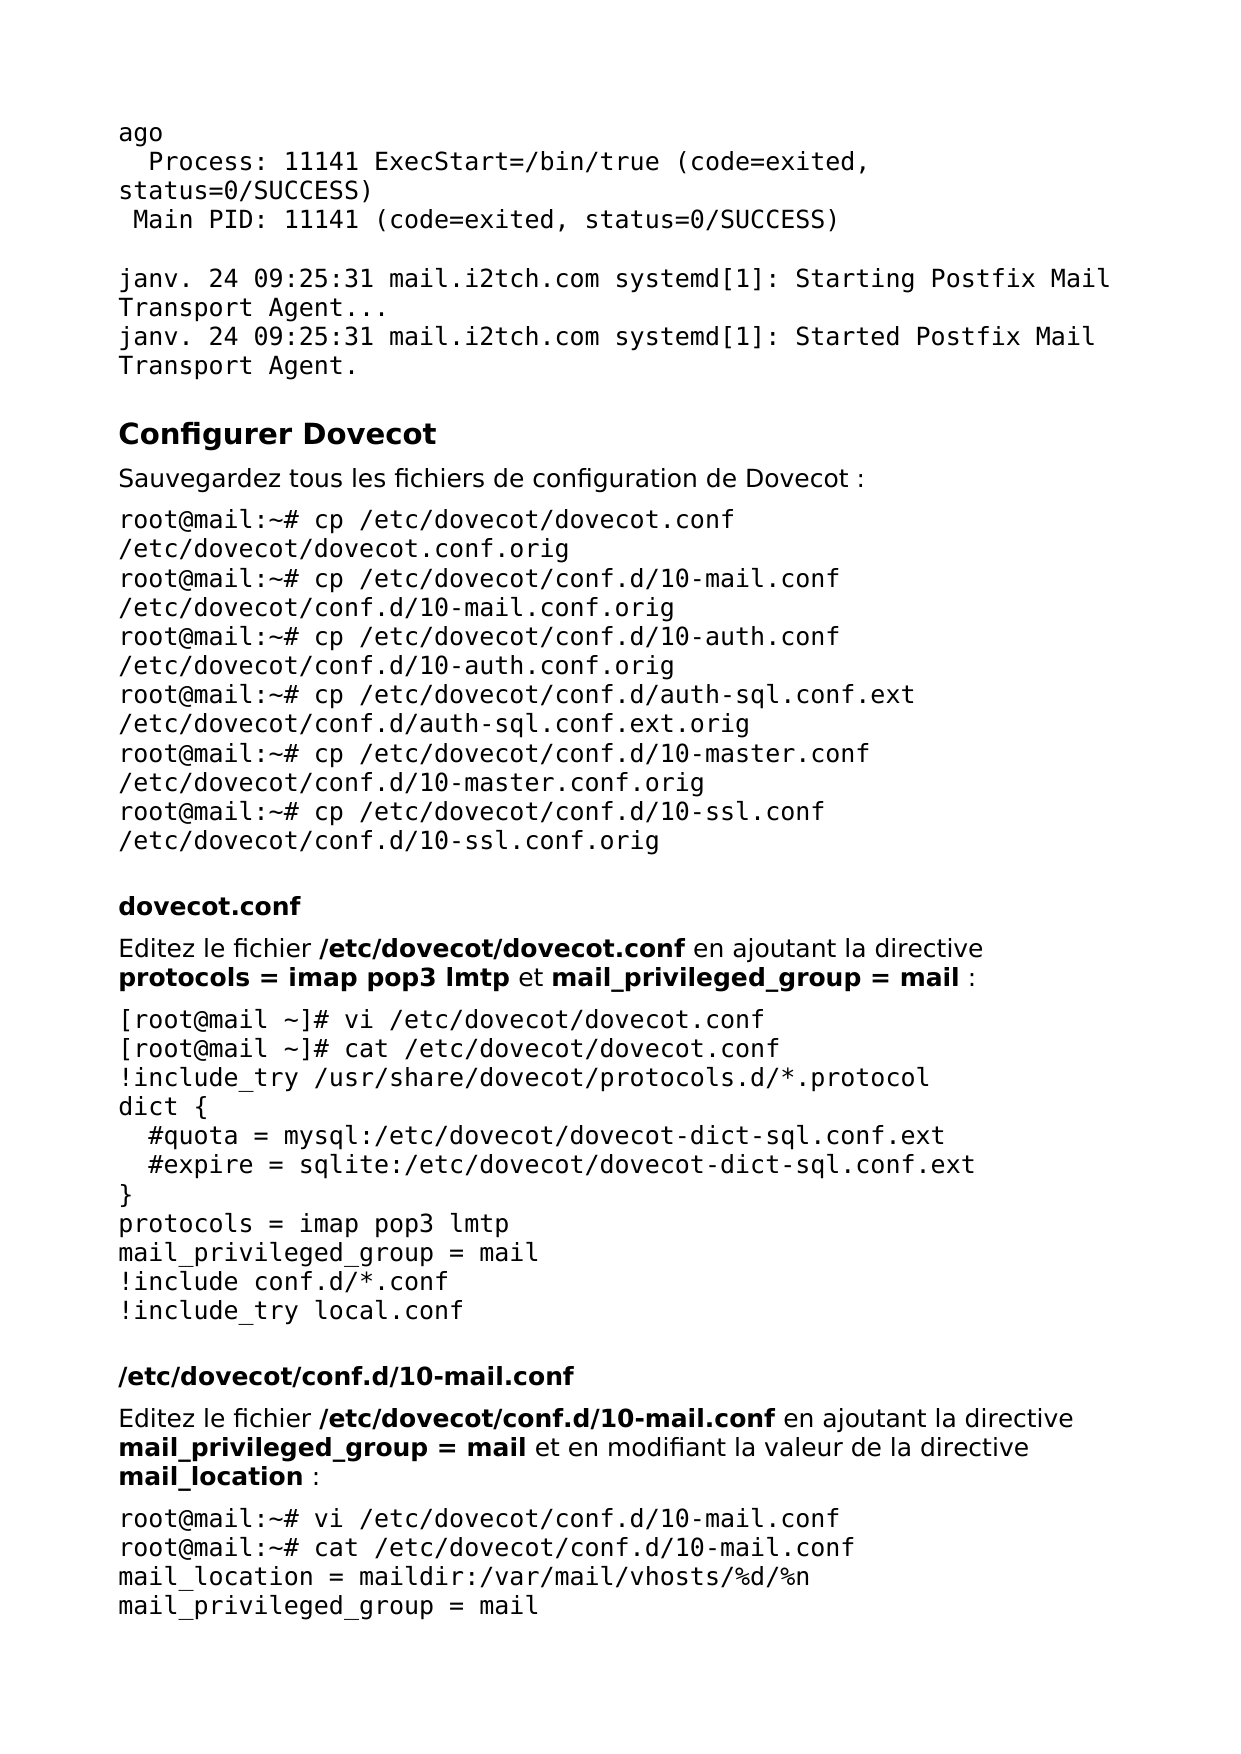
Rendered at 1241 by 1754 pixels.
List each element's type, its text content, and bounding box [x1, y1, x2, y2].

subtitle dovecot.conf [118, 892, 1122, 921]
text ago Process: 11141 ExecStart=/bin/true (code=exited, status=0/SUCCESS) Main PID: 11141 (code=exited, status=0/SUCCESS) janv. 24 09:25:31 mail.i2tch.com systemd[1]: Starting Postfix Mail Transport Agent... janv. 24 09:25:31 mail.i2tch.com systemd[1]: Started Postfix Mail Transport Agent. [118, 118, 1122, 381]
subtitle /etc/dovecot/conf.d/10-mail.conf [118, 1362, 1122, 1392]
text Editez le fichier /etc/dovecot/dovecot.conf en ajoutant la directive protocols = imap pop3 lmtp et mail_privileged_group = mail : [118, 934, 1122, 992]
text root@mail:~# cp /etc/dovecot/dovecot.conf /etc/dovecot/dovecot.conf.orig root@mail:~# cp /etc/dovecot/conf.d/10-mail.conf /etc/dovecot/conf.d/10-mail.conf.orig root@mail:~# cp /etc/dovecot/conf.d/10-auth.conf /etc/dovecot/conf.d/10-auth.conf.orig root@mail:~# cp /etc/dovecot/conf.d/auth-sql.conf.ext /etc/dovecot/conf.d/auth-sql.conf.ext.orig root@mail:~# cp /etc/dovecot/conf.d/10-master.conf /etc/dovecot/conf.d/10-master.conf.orig root@mail:~# cp /etc/dovecot/conf.d/10-ssl.conf /etc/dovecot/conf.d/10-ssl.conf.orig [118, 506, 1122, 856]
text Sauvegardez tous les fichiers de configuration de Dovecot : [118, 464, 1122, 493]
text root@mail:~# vi /etc/dovecot/conf.d/10-mail.conf root@mail:~# cat /etc/dovecot/conf.d/10-mail.conf mail_location = maildir:/var/mail/vhosts/%d/%n mail_privileged_group = mail [118, 1504, 1122, 1621]
text Editez le fichier /etc/dovecot/conf.d/10-mail.conf en ajoutant la directive mail_privileged_group = mail et en modifiant la valeur de la directive mail_location : [118, 1404, 1122, 1492]
subtitle Configurer Dovecot [118, 417, 1122, 451]
text [root@mail ~]# vi /etc/dovecot/dovecot.conf [root@mail ~]# cat /etc/dovecot/dovecot.conf !include_try /usr/share/dovecot/protocols.d/*.protocol dict { #quota = mysql:/etc/dovecot/dovecot-dict-sql.conf.ext #expire = sqlite:/etc/dovecot/dovecot-dict-sql.conf.ext } protocols = imap pop3 lmtp mail_privileged_group = mail !include conf.d/*.conf !include_try local.conf [118, 1005, 1122, 1326]
